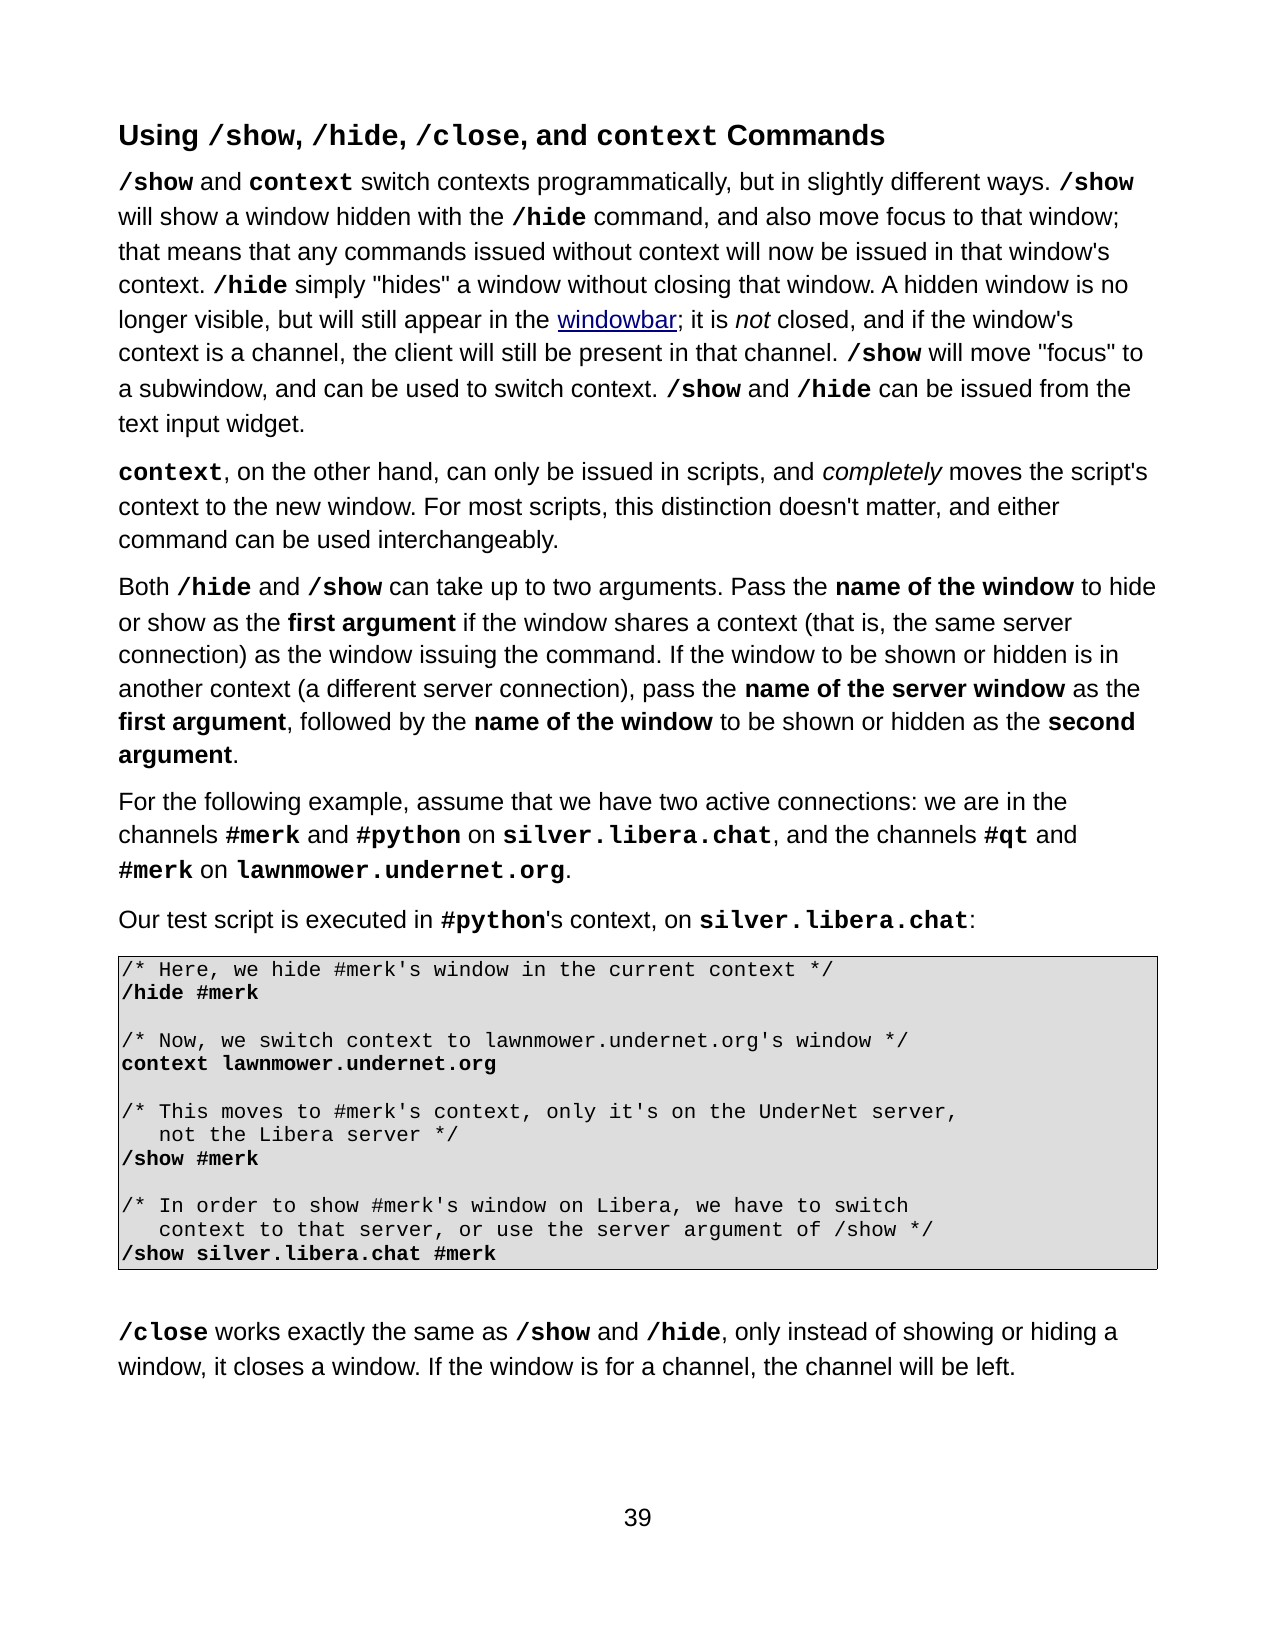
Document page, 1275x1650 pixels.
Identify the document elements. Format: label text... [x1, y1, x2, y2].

table_header /* Here, we hide #merk's window in the current context */ /hide #merk /* Now, we switch context to lawnmower.undernet.org's window */ context lawnmower.undernet.org /* This moves to #merk's context, only it's on the UnderNet server, not the Libera server */ /show #merk /* In order to show #merk's window on Libera, we have to switch context to that server, or use the server argument of /show */ /show silver.libera.chat #merk [119, 957, 1157, 1269]
text Both /hide and /show can take up to two arguments. Pass the name of the window to hide or show as the first argument if the window shares a context (that is, the same server connection) as the window issuing the command. If the window to be shown or hidden is in another context (a different server connection), pass the name of the server window as the first argument, followed by the name of the window to be shown or hidden as the second argument. [118, 572, 1157, 768]
text /show and context switch contexts programmatically, but in slightly different ways. /show will show a window hidden with the /hide command, and also move focus to that window; that means that any commands issued without context will now be issued in that window's context. /hide simply "hides" a window without closing that window. A hidden window is no longer visible, but will still appear in the windowbar; it is not closed, and if the window's context is a channel, the client will still be present in that channel. /show will move "focus" to a subwindow, and can be used to switch context. /show and /hide can be issued from the text input widget. [118, 167, 1157, 438]
subtitle Using /show, /hide, /close, and context Commands [118, 118, 1157, 154]
text Our test script is executed in #python's context, on silver.libera.chat: [118, 906, 1157, 936]
text For the following example, assume that we have two active connections: we are in the channels #merk and #python on silver.libera.chat, and the channels #qt and #merk on lawnmower.undernet.org. [118, 787, 1157, 886]
text context, on the other hand, can only be issued in scripts, and completely moves the script's context to the new window. For most scripts, this distinction doesn't matter, and either command can be used interchangeably. [118, 456, 1157, 553]
text /close works exactly the same as /show and /hide, only instead of showing or hiding a window, it closes a window. If the window is for a channel, the channel will be left. [118, 1317, 1157, 1381]
